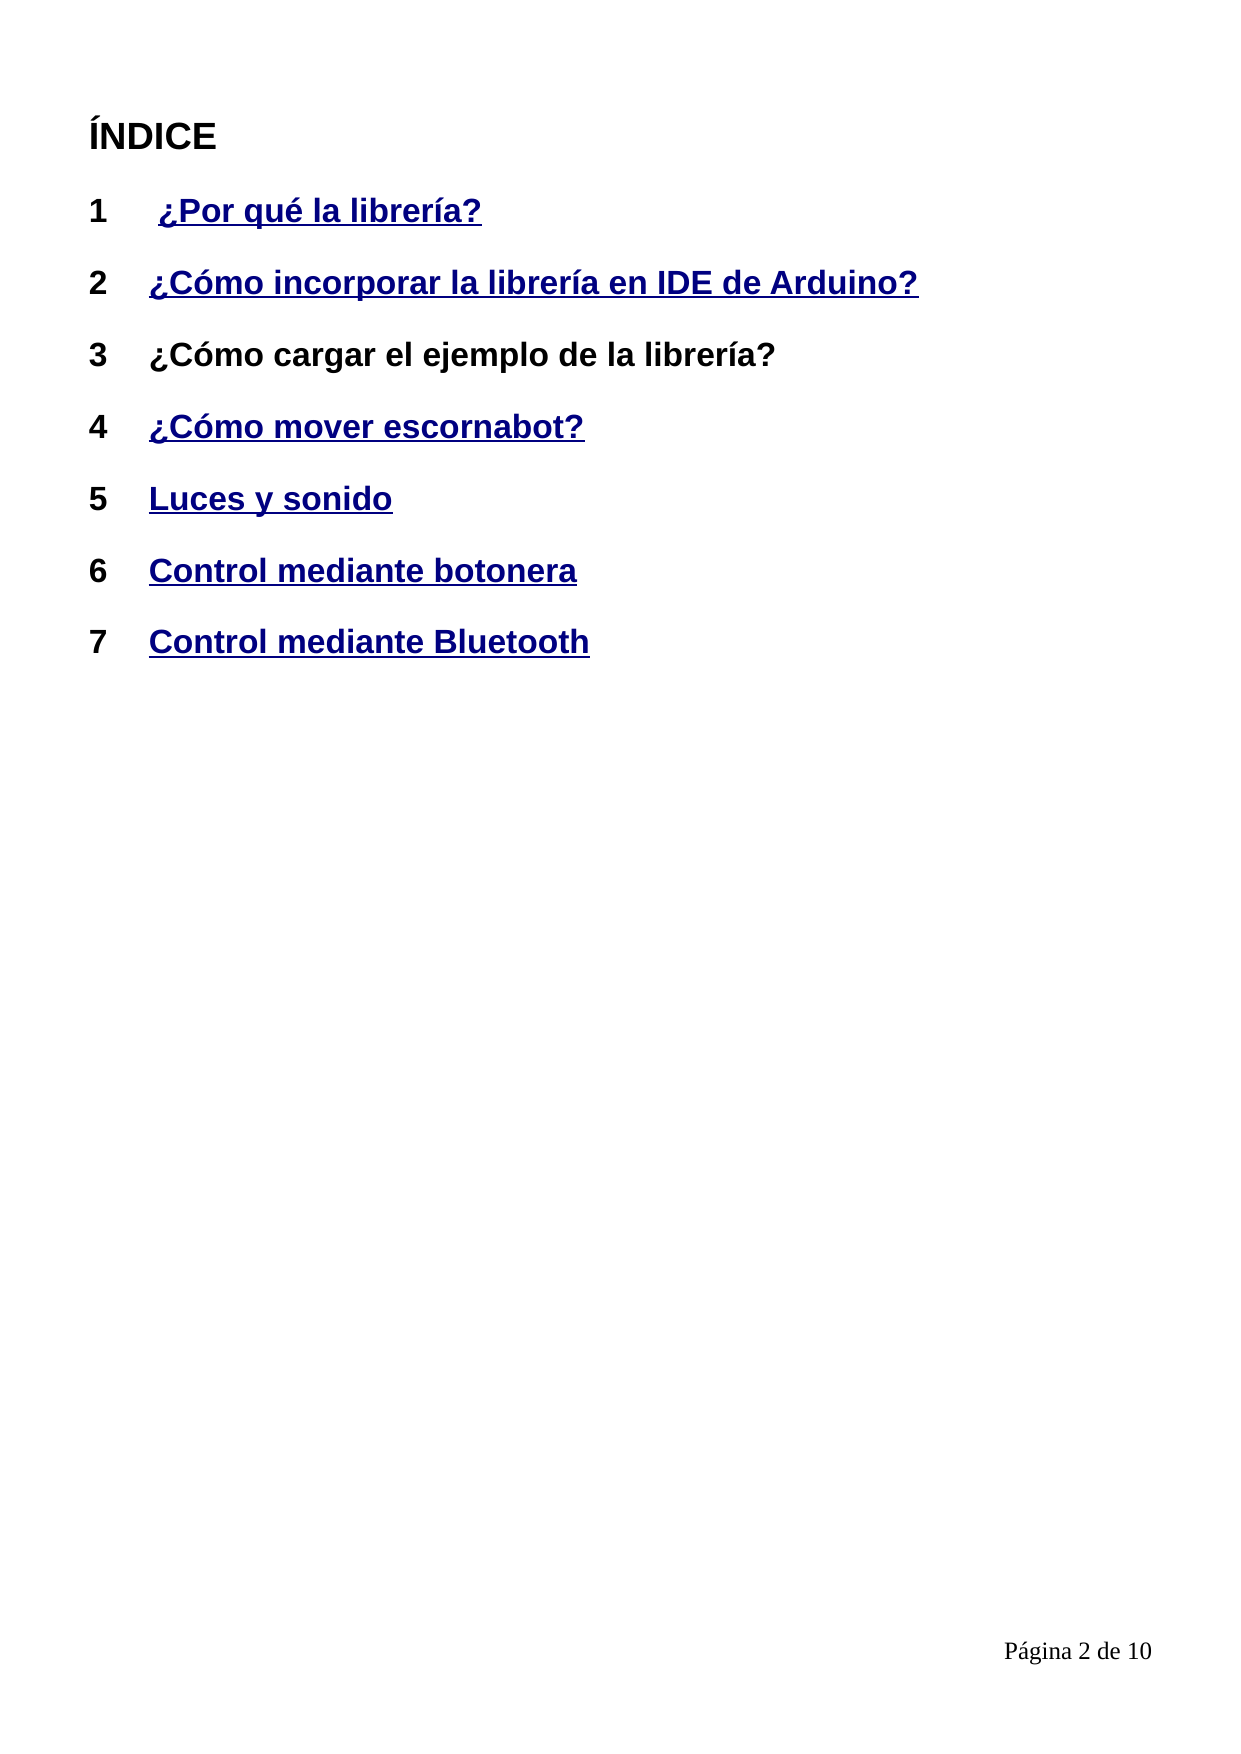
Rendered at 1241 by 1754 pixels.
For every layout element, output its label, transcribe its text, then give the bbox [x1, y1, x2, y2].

subtitle ÍNDICE [88, 113, 1152, 157]
subtitle ¿Cómo cargar el ejemplo de la librería? [88, 334, 1152, 373]
subtitle ¿Cómo mover escornabot? [88, 406, 1152, 445]
subtitle Control mediante Bluetooth [88, 622, 1152, 661]
subtitle ¿Por qué la librería? [88, 191, 1152, 229]
subtitle Luces y sonido [88, 478, 1152, 517]
subtitle ¿Cómo incorporar la librería en IDE de Arduino? [88, 262, 1152, 301]
subtitle Control mediante botonera [88, 550, 1152, 589]
